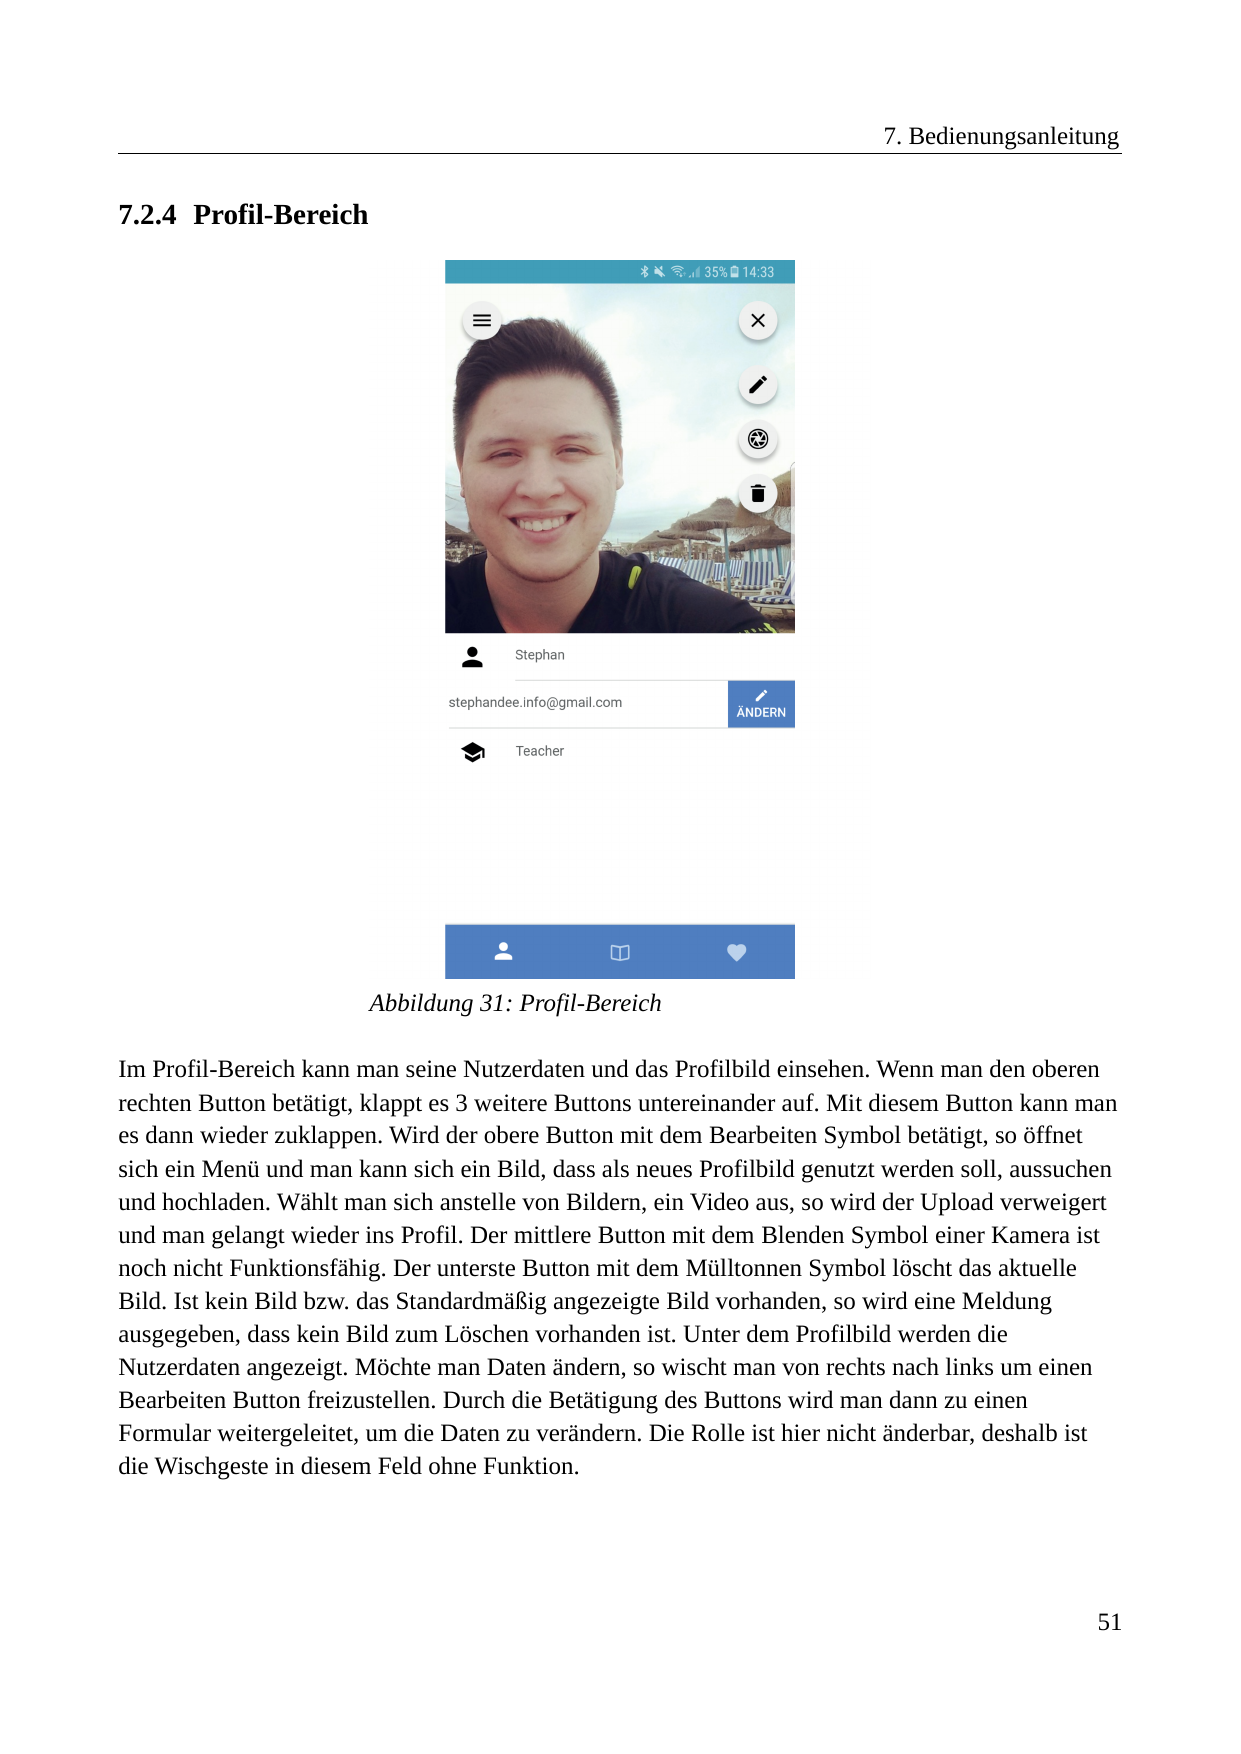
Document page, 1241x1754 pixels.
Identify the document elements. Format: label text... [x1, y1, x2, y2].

text Abbildung 31: Profil-Bereich [369, 979, 871, 1017]
picture [369, 260, 871, 979]
subtitle Profil-Bereich [118, 197, 1122, 230]
text Im Profil-Bereich kann man seine Nutzerdaten und das Profilbild einsehen. Wenn man den oberen rechten Button betätigt, klappt es 3 weitere Buttons untereinander auf. Mit diesem Button kann man es dann wieder zuklappen. Wird der obere Button mit dem Bearbeiten Symbol betätigt, so öffnet sich ein Menü und man kann sich ein Bild, dass als neues Profilbild genutzt werden soll, aussuchen und hochladen. Wählt man sich anstelle von Bildern, ein Video aus, so wird der Upload verweigert und man gelangt wieder ins Profil. Der mittlere Button mit dem Blenden Symbol einer Kamera ist noch nicht Funktionsfähig. Der unterste Button mit dem Mülltonnen Symbol löscht das aktuelle Bild. Ist kein Bild bzw. das Standardmäßig angezeigte Bild vorhanden, so wird eine Meldung ausgegeben, dass kein Bild zum Löschen vorhanden ist. Unter dem Profilbild werden die Nutzerdaten angezeigt. Möchte man Daten ändern, so wischt man von rechts nach links um einen Bearbeiten Button freizustellen. Durch die Betätigung des Buttons wird man dann zu einen Formular weitergeleitet, um die Daten zu verändern. Die Rolle ist hier nicht änderbar, deshalb ist die Wischgeste in diesem Feld ohne Funktion. [118, 1054, 1122, 1479]
